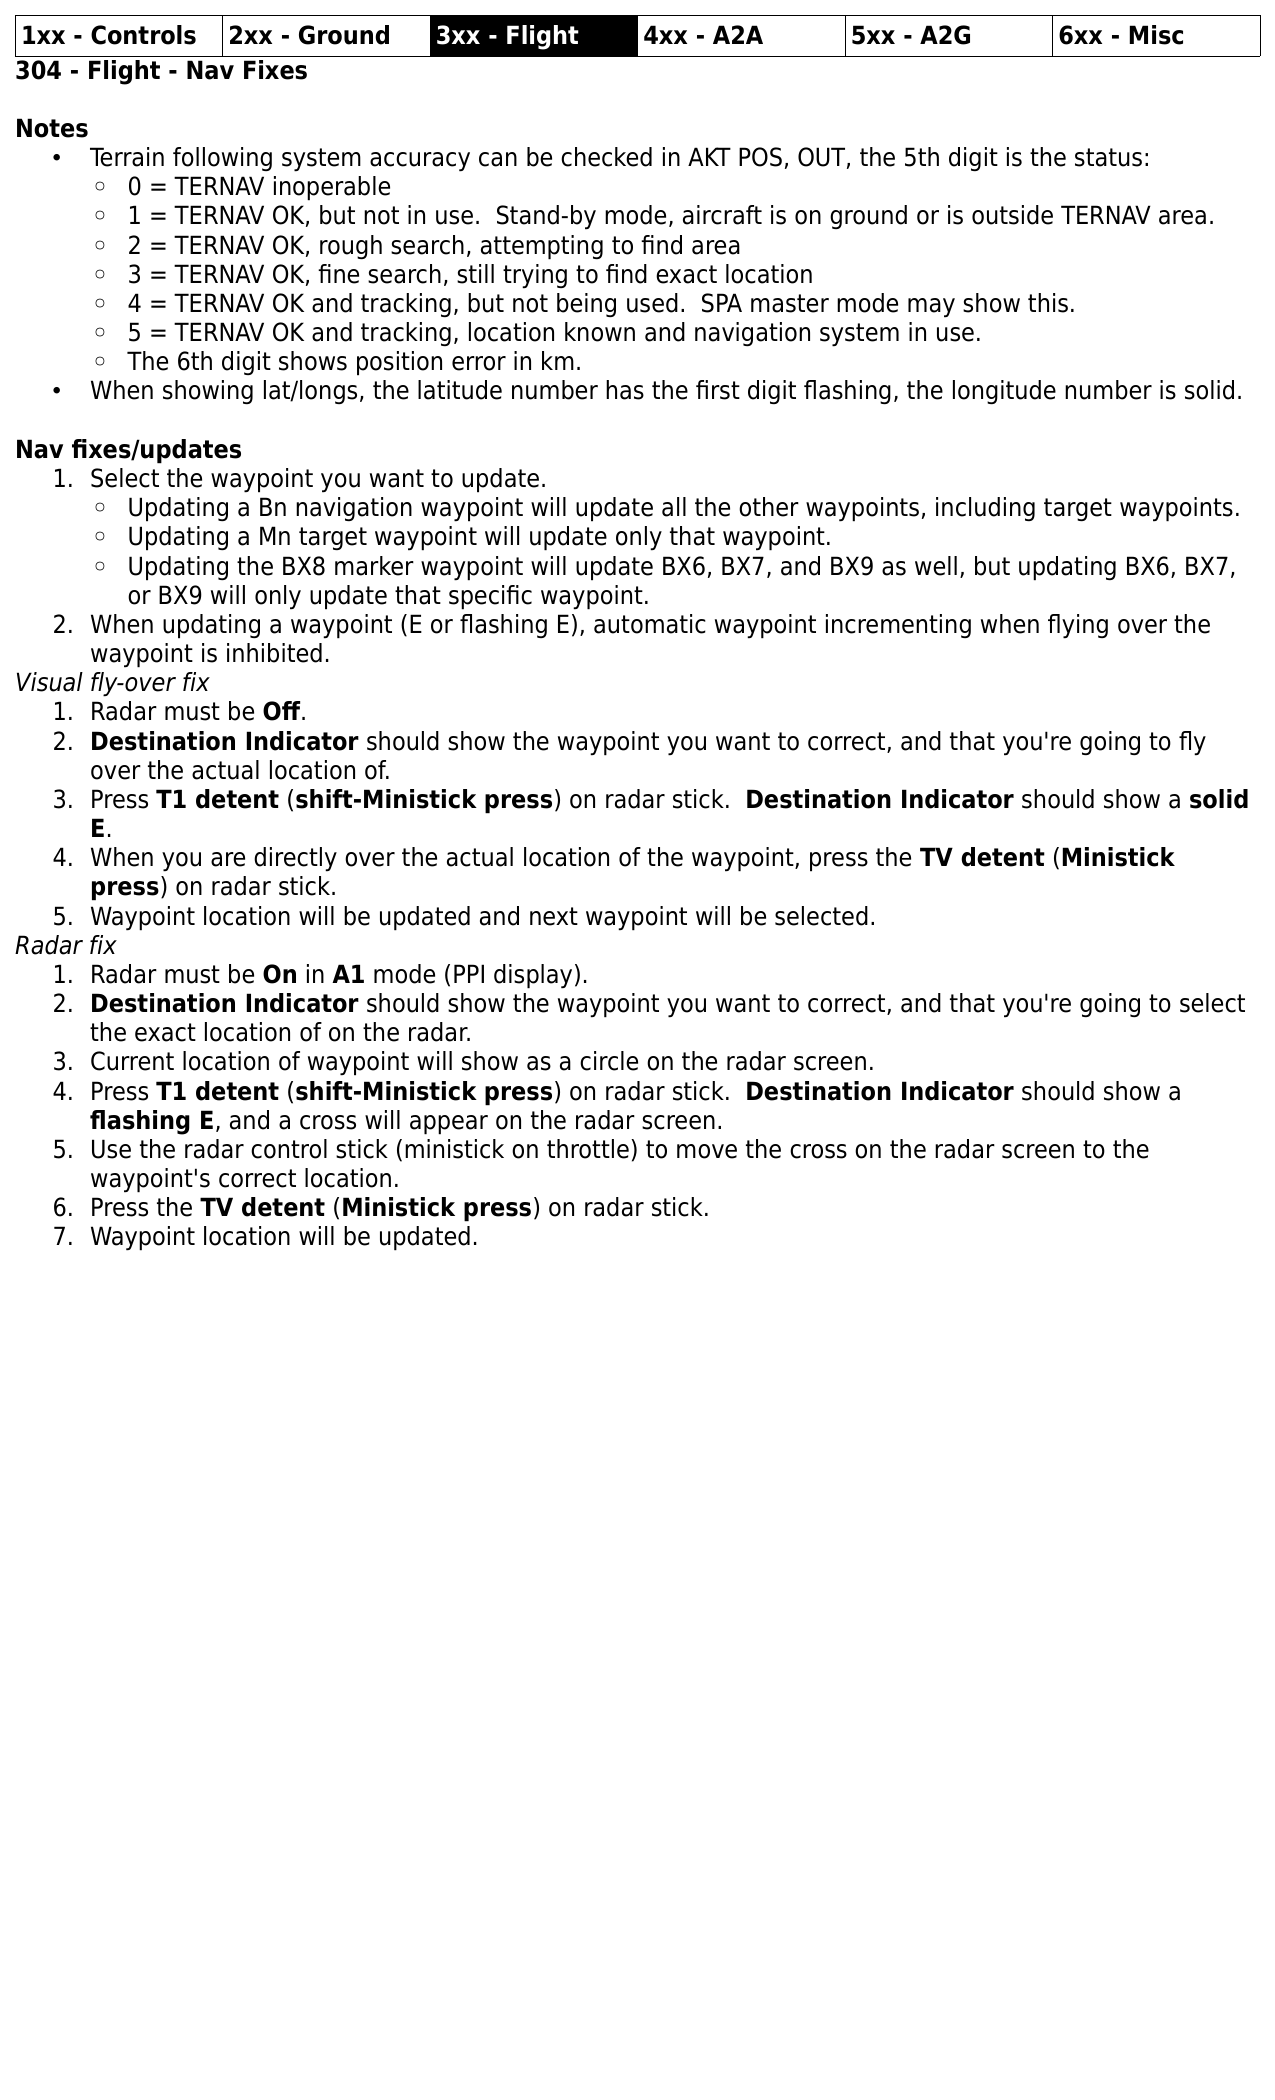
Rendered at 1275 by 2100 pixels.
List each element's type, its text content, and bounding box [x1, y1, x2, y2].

list Updating a Mn target waypoint will update only that waypoint. [90, 522, 1260, 552]
text Notes [15, 114, 1260, 143]
table_header 5xx - A2G [846, 16, 1052, 56]
list Updating the BX8 marker waypoint will update BX6, BX7, and BX9 as well, but updating BX6, BX7, or BX9 will only update that specific waypoint. [90, 552, 1260, 610]
table_header 1xx - Controls [16, 16, 222, 56]
list Waypoint location will be updated and next waypoint will be selected. [52, 902, 1260, 931]
list 4 = TERNAV OK and tracking, but not being used. SPA master mode may show this. [90, 289, 1260, 318]
text Visual f‌ly-over f‌ix [15, 668, 1260, 697]
list When showing lat/longs, the latitude number has the first digit flashing, the longitude number is solid. [52, 377, 1260, 406]
text Radar f‌ix [15, 931, 1260, 960]
list Terrain following system accuracy can be checked in AKT POS, OUT, the 5th digit is the status: [52, 143, 1260, 172]
list When you are directly over the actual location of the waypoint, press the TV detent (Ministick press) on radar stick. [52, 843, 1260, 902]
text Nav fixes/updates [15, 435, 1260, 464]
list 3 = TERNAV OK, fine search, still trying to find exact location [90, 260, 1260, 289]
list Current location of waypoint will show as a circle on the radar screen. [52, 1047, 1260, 1077]
table_header 4xx - A2A [638, 16, 845, 56]
list Press the TV detent (Ministick press) on radar stick. [52, 1193, 1260, 1222]
list Press T1 detent (shift-Ministick press) on radar stick. Destination Indicator should show a solid E. [52, 785, 1260, 843]
list Radar must be Off. [52, 697, 1260, 727]
list When updating a waypoint (E or flashing E), automatic waypoint incrementing when flying over the waypoint is inhibited. [52, 610, 1260, 668]
list The 6th digit shows position error in km. [90, 347, 1260, 377]
list 0 = TERNAV inoperable [90, 172, 1260, 202]
list 5 = TERNAV OK and tracking, location known and navigation system in use. [90, 318, 1260, 347]
table_header 6xx - Misc [1053, 16, 1260, 56]
list Use the radar control stick (ministick on throttle) to move the cross on the radar screen to the waypoint's correct location. [52, 1135, 1260, 1193]
list 1 = TERNAV OK, but not in use. Stand-by mode, aircraft is on ground or is outside TERNAV area. [90, 202, 1260, 231]
list Select the waypoint you want to update. [52, 464, 1260, 493]
list Press T1 detent (shift-Ministick press) on radar stick. Destination Indicator should show a flashing E, and a cross will appear on the radar screen. [52, 1077, 1260, 1135]
list Radar must be On in A1 mode (PPI display). [52, 960, 1260, 989]
table_header 3xx - Flight [431, 16, 637, 56]
table_header 2xx - Ground [223, 16, 430, 56]
list Destination Indicator should show the waypoint you want to correct, and that you're going to select the exact location of on the radar. [52, 989, 1260, 1047]
list Destination Indicator should show the waypoint you want to correct, and that you're going to fly over the actual location of. [52, 727, 1260, 785]
list 2 = TERNAV OK, rough search, attempting to find area [90, 231, 1260, 260]
text 304 - Flight - Nav Fixes [15, 57, 1260, 85]
list Updating a Bn navigation waypoint will update all the other waypoints, including target waypoints. [90, 493, 1260, 522]
list Waypoint location will be updated. [52, 1222, 1260, 1252]
